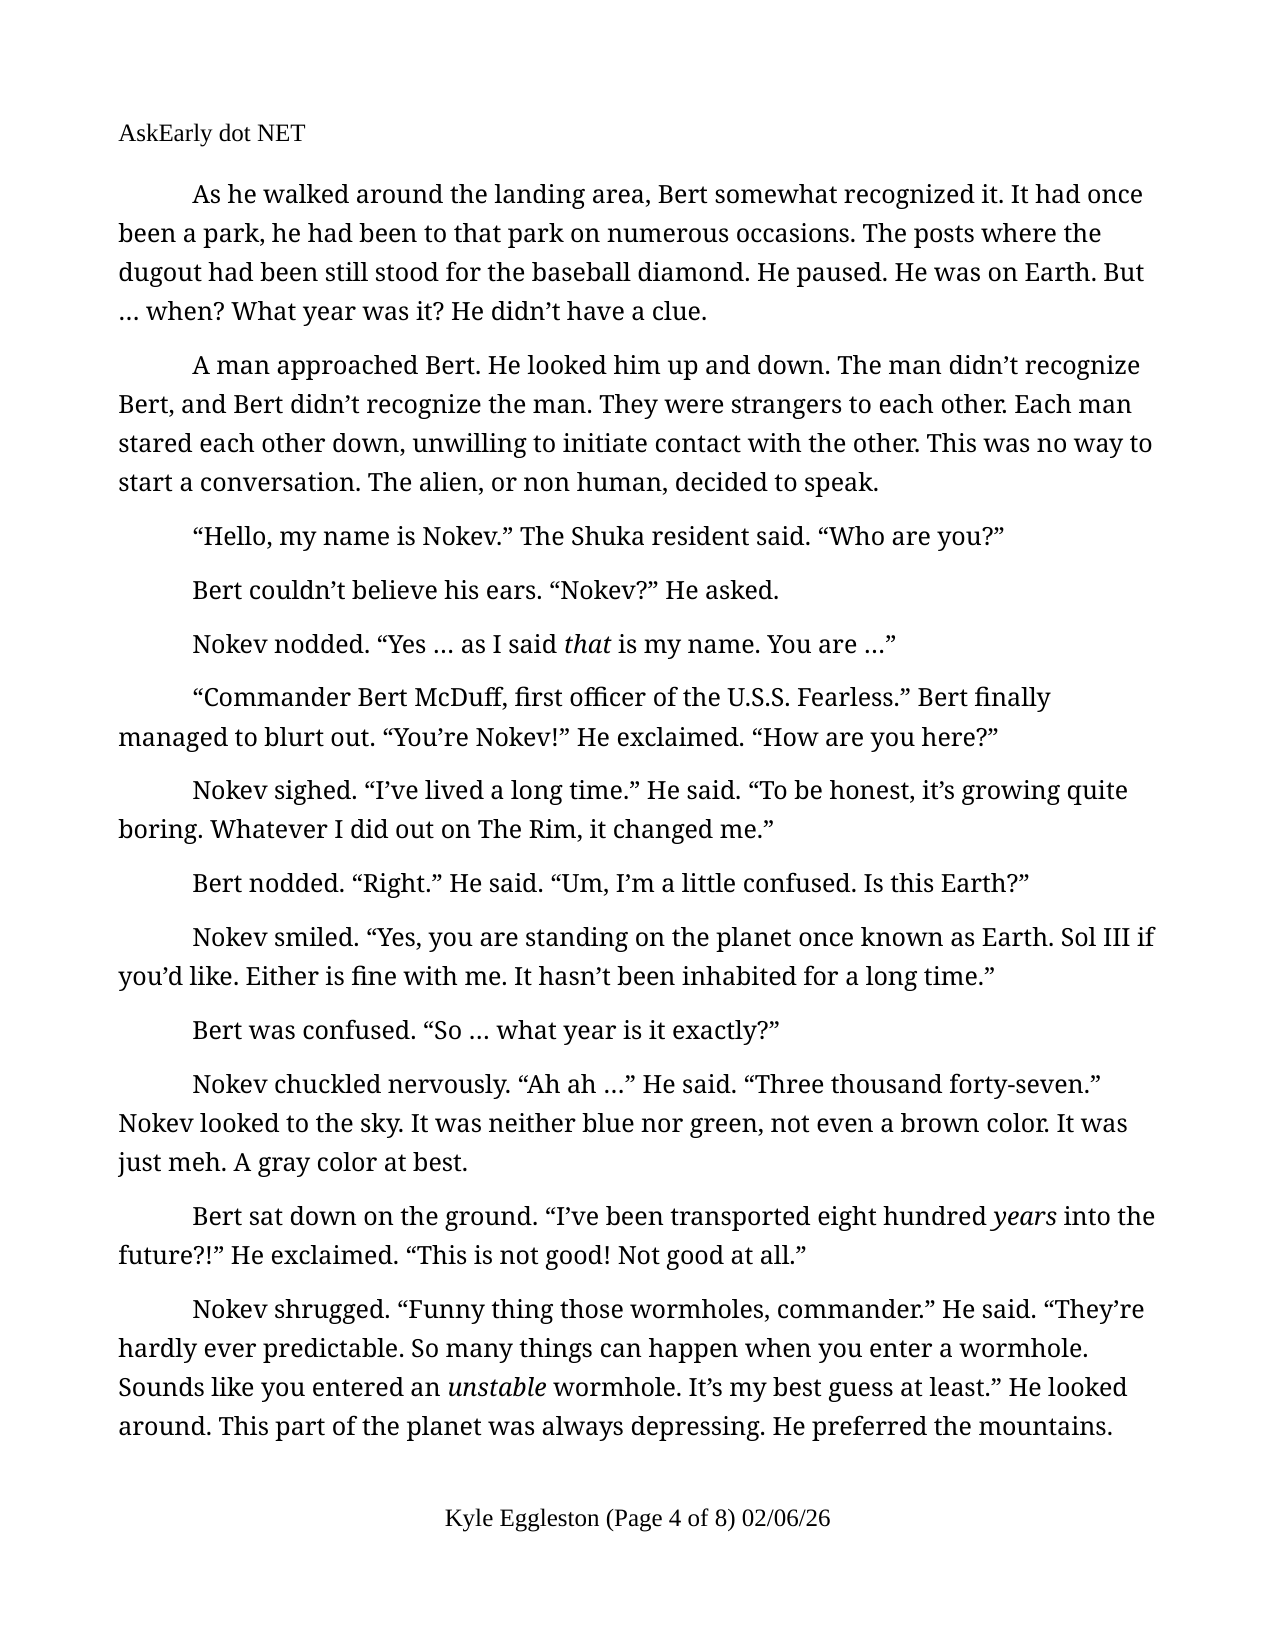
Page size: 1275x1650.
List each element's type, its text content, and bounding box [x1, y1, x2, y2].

text Nokev sighed. “I’ve lived a long time.” He said. “To be honest, it’s growing quite boring. Whatever I did out on The Rim, it changed me.” [118, 773, 1157, 846]
text Bert sat down on the ground. “I’ve been transported eight hundred years into the future?!” He exclaimed. “This is not good! Not good at all.” [118, 1198, 1157, 1272]
text Bert nodded. “Right.” He said. “Um, I’m a little confused. Is this Earth?” [118, 866, 1157, 900]
text Nokev smiled. “Yes, you are standing on the planet once known as Earth. Sol III if you’d like. Either is fine with me. It hasn’t been inhabited for a long time.” [118, 920, 1157, 993]
text “Hello, my name is Nokev.” The Shuka resident said. “Who are you?” [118, 519, 1157, 553]
text A man approached Bert. He looked him up and down. The man didn’t recognize Bert, and Bert didn’t recognize the man. They were strangers to each other. Each man stared each other down, unwilling to initiate contact with the other. This was no way to start a conversation. The alien, or non human, decided to speak. [118, 348, 1157, 499]
text Nokev nodded. “Yes … as I said that is my name. You are …” [118, 626, 1157, 660]
text Nokev shrugged. “Funny thing those wormholes, commander.” He said. “They’re hardly ever predictable. So many things can happen when you enter a wormhole. Sounds like you entered an unstable wormhole. It’s my best guess at least.” He looked around. This part of the planet was always depressing. He preferred the mountains. [118, 1291, 1157, 1443]
text Nokev chuckled nervously. “Ah ah …” He said. “Three thousand forty-seven.” Nokev looked to the sky. It was neither blue nor green, not even a brown color. It was just meh. A gray color at best. [118, 1066, 1157, 1179]
text “Commander Bert McDuff, first officer of the U.S.S. Fearless.” Bert finally managed to blurt out. “You’re Nokev!” He exclaimed. “How are you here?” [118, 680, 1157, 753]
text As he walked around the landing area, Bert somewhat recognized it. It had once been a park, he had been to that park on numerous occasions. The posts where the dugout had been still stood for the baseball diamond. He paused. He was on Earth. But … when? What year was it? He didn’t have a clue. [118, 176, 1157, 328]
text Bert couldn’t believe his ears. “Nokev?” He asked. [118, 573, 1157, 607]
text Bert was confused. “So … what year is it exactly?” [118, 1013, 1157, 1047]
